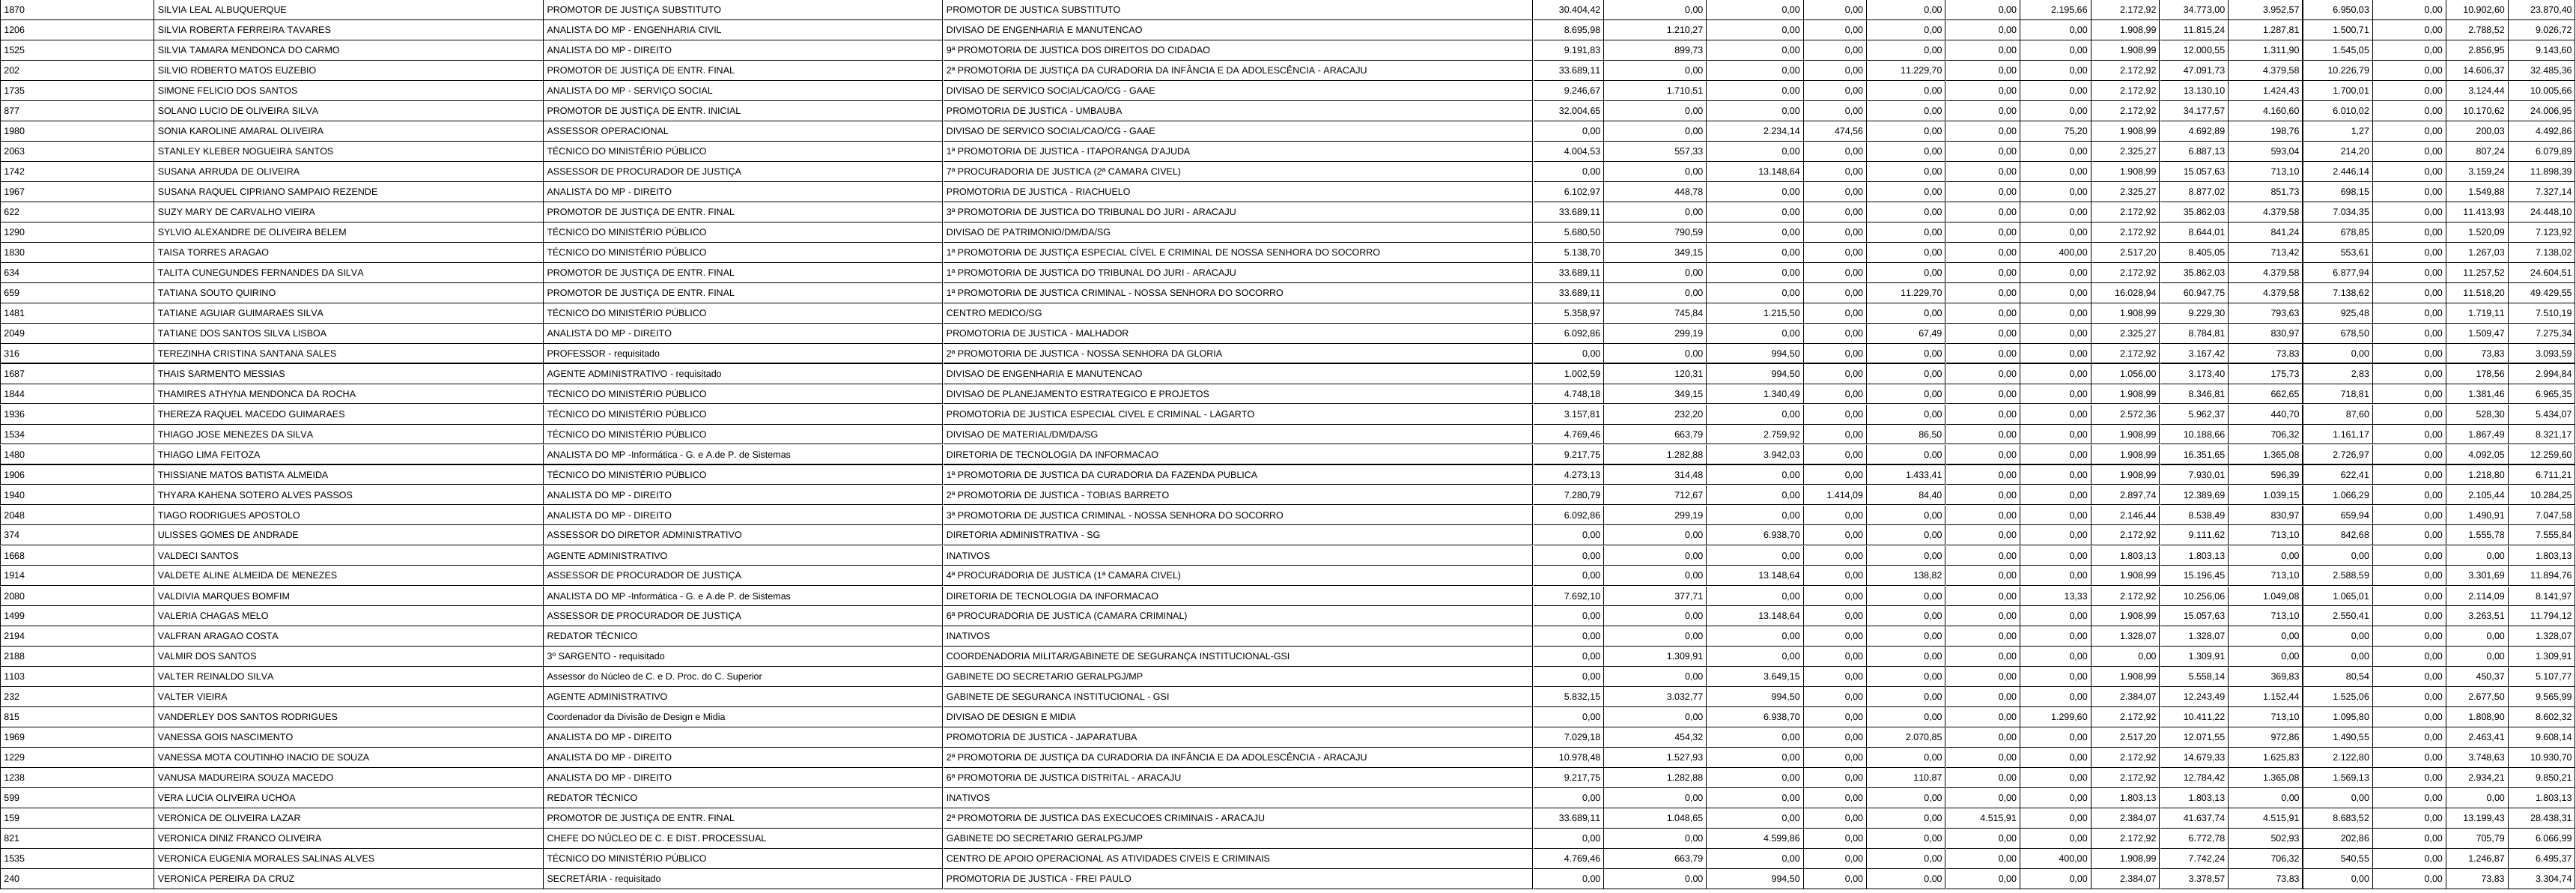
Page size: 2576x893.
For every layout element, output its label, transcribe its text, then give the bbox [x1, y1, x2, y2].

table_cell 3ª PROMOTORIA DE JUSTICA DO TRIBUNAL DO JURI - ARACAJU [944, 202, 1532, 222]
table_cell 2.325,27 [2092, 142, 2159, 161]
table_cell 10.978,48 [1534, 748, 1603, 767]
table_cell 0,00 [1804, 808, 1866, 828]
table_cell 0,00 [1946, 425, 2020, 444]
table_cell 1.365,08 [2229, 768, 2302, 787]
table_cell 1.908,99 [2092, 445, 2159, 464]
table_cell DIVISAO DE SERVICO SOCIAL/CAO/CG - GAAE [944, 81, 1532, 100]
table_cell 11.413,93 [2446, 202, 2508, 222]
table_cell 11.229,70 [1867, 283, 1945, 303]
table_cell 8.405,05 [2160, 243, 2228, 262]
table_cell 1229 [1, 748, 154, 767]
table_cell 0,00 [1804, 101, 1866, 121]
table_cell 0,00 [1534, 344, 1603, 363]
table_cell 0,00 [1534, 707, 1603, 727]
table_cell 0,00 [1867, 626, 1945, 646]
table_cell 622 [1, 202, 154, 222]
table_cell 49.429,55 [2509, 283, 2575, 303]
table_cell 1.525,06 [2303, 687, 2372, 706]
table_cell VERA LUCIA OLIVEIRA UCHOA [154, 788, 543, 808]
table_cell 0,00 [2373, 566, 2446, 585]
table_cell 0,00 [1707, 587, 1803, 605]
table_cell 0,00 [1867, 707, 1945, 727]
table_cell 0,00 [1604, 263, 1706, 282]
table_cell 1668 [1, 546, 154, 565]
table_header PROMOTOR DE JUSTICA SUBSTITUTO [944, 0, 1532, 19]
table_cell 0,00 [2020, 364, 2091, 384]
table_cell 2.384,07 [2092, 687, 2159, 706]
table_cell 12.259,60 [2509, 445, 2575, 464]
table_cell 713,10 [2229, 606, 2302, 626]
table_cell 0,00 [1707, 647, 1803, 666]
table_cell GABINETE DE SEGURANCA INSTITUCIONAL - GSI [944, 687, 1532, 706]
table_cell 0,00 [1804, 40, 1866, 60]
table_cell 4.515,91 [1946, 808, 2020, 828]
table_cell 0,00 [2373, 727, 2446, 747]
table_cell 0,00 [1707, 182, 1803, 202]
table_cell 6.887,13 [2160, 142, 2228, 161]
table_cell 0,00 [1604, 829, 1706, 848]
table_cell 7.123,92 [2509, 223, 2575, 242]
table_cell 0,00 [1804, 162, 1866, 181]
table_cell 0,00 [2303, 626, 2372, 646]
table_cell 0,00 [2020, 101, 2091, 121]
table_header PROMOTOR DE JUSTIÇA SUBSTITUTO [544, 0, 942, 19]
table_cell ANALISTA DO MP -Informática - G. e A.de P. de Sistemas [544, 587, 942, 605]
table_cell 1206 [1, 20, 154, 40]
table_cell 877 [1, 101, 154, 121]
table_cell 47.091,73 [2160, 61, 2228, 80]
table_cell 0,00 [1867, 101, 1945, 121]
table_cell 1238 [1, 768, 154, 787]
table_cell 925,48 [2303, 303, 2372, 323]
table_cell 9ª PROMOTORIA DE JUSTICA DOS DIREITOS DO CIDADAO [944, 40, 1532, 60]
table_cell 15.196,45 [2160, 566, 2228, 585]
table_cell 815 [1, 707, 154, 727]
table_cell 0,00 [2373, 465, 2446, 484]
table_cell 12.071,55 [2160, 727, 2228, 747]
table_cell 3ª PROMOTORIA DE JUSTICA CRIMINAL - NOSSA SENHORA DO SOCORRO [944, 506, 1532, 524]
table_cell 0,00 [1707, 748, 1803, 767]
table_cell 0,00 [1604, 546, 1706, 565]
table_cell SUZY MARY DE CARVALHO VIEIRA [154, 202, 543, 222]
table_cell 12.389,69 [2160, 485, 2228, 504]
table_cell 9.111,62 [2160, 525, 2228, 545]
table_cell 12.784,42 [2160, 768, 2228, 787]
table_cell 6.495,37 [2509, 849, 2575, 868]
table_cell 0,00 [1867, 20, 1945, 40]
table_cell 0,00 [2446, 647, 2508, 666]
table_cell 120,31 [1604, 364, 1706, 384]
table_cell 2188 [1, 647, 154, 666]
table_cell TÉCNICO DO MINISTÉRIO PÚBLICO [544, 465, 942, 484]
table_cell TÉCNICO DO MINISTÉRIO PÚBLICO [544, 243, 942, 262]
table_cell 1534 [1, 425, 154, 444]
table_cell 2063 [1, 142, 154, 161]
table_cell 9.143,60 [2509, 40, 2575, 60]
table_cell VERONICA PEREIRA DA CRUZ [154, 869, 543, 889]
table_cell 0,00 [1604, 606, 1706, 626]
table_cell 0,00 [2020, 829, 2091, 848]
table_header 0,00 [1946, 0, 2020, 19]
table_cell 0,00 [1804, 465, 1866, 484]
table_cell 34.177,57 [2160, 101, 2228, 121]
table_cell 1.039,15 [2229, 485, 2302, 504]
table_cell 994,50 [1707, 364, 1803, 384]
table_cell 440,70 [2229, 405, 2302, 424]
table_cell 1.299,60 [2020, 707, 2091, 727]
table_cell 0,00 [1804, 202, 1866, 222]
table_cell 0,00 [2373, 324, 2446, 343]
table_cell TÉCNICO DO MINISTÉRIO PÚBLICO [544, 405, 942, 424]
table_cell 175,73 [2229, 364, 2302, 384]
table_cell 1.803,13 [2160, 546, 2228, 565]
table_cell 3.942,03 [1707, 445, 1803, 464]
table_cell 1.048,65 [1604, 808, 1706, 828]
table_cell 0,00 [1804, 587, 1866, 605]
table_cell 16.028,94 [2092, 283, 2159, 303]
table_cell 2.517,20 [2092, 727, 2159, 747]
table_cell 1.246,87 [2446, 849, 2508, 868]
table_cell 0,00 [2373, 748, 2446, 767]
table_cell 2.172,92 [2092, 223, 2159, 242]
table_cell 0,00 [1804, 788, 1866, 808]
table_cell TÉCNICO DO MINISTÉRIO PÚBLICO [544, 303, 942, 323]
table_cell 3.159,24 [2446, 162, 2508, 181]
table_cell 33.689,11 [1534, 808, 1603, 828]
table_cell 1940 [1, 485, 154, 504]
table_cell 0,00 [2303, 647, 2372, 666]
table_cell 299,19 [1604, 506, 1706, 524]
table_cell 2ª PROMOTORIA DE JUSTIÇA DA CURADORIA DA INFÂNCIA E DA ADOLESCÊNCIA - ARACAJU [944, 61, 1532, 80]
table_cell 528,30 [2446, 405, 2508, 424]
table_cell 7.692,10 [1534, 587, 1603, 605]
table_cell 2080 [1, 587, 154, 605]
table_cell 842,68 [2303, 525, 2372, 545]
table_cell 1.311,90 [2229, 40, 2302, 60]
table_cell 0,00 [2020, 506, 2091, 524]
table_cell 10.226,79 [2303, 61, 2372, 80]
table_cell 1.710,51 [1604, 81, 1706, 100]
table_header 0,00 [1867, 0, 1945, 19]
table_cell 7.029,18 [1534, 727, 1603, 747]
table_cell 0,00 [2020, 525, 2091, 545]
table_cell 0,00 [2373, 647, 2446, 666]
table_cell VERONICA DINIZ FRANCO OLIVEIRA [154, 829, 543, 848]
table_cell 0,00 [1946, 707, 2020, 727]
table_cell 214,20 [2303, 142, 2372, 161]
table_cell 0,00 [1804, 626, 1866, 646]
table_cell 8.538,49 [2160, 506, 2228, 524]
table_cell 2.114,09 [2446, 587, 2508, 605]
table_cell 0,00 [1946, 485, 2020, 504]
table_cell 4.379,58 [2229, 283, 2302, 303]
table_cell 0,00 [2229, 647, 2302, 666]
table_cell THIAGO JOSE MENEZES DA SILVA [154, 425, 543, 444]
table_cell 718,81 [2303, 384, 2372, 403]
table_cell 0,00 [1946, 121, 2020, 141]
table_cell 3.649,15 [1707, 667, 1803, 686]
table_cell VANUSA MADUREIRA SOUZA MACEDO [154, 768, 543, 787]
table_cell 0,00 [2373, 687, 2446, 706]
table_cell 9.191,83 [1534, 40, 1603, 60]
table_cell 0,00 [1804, 223, 1866, 242]
table_cell 200,03 [2446, 121, 2508, 141]
table_cell TÉCNICO DO MINISTÉRIO PÚBLICO [544, 142, 942, 161]
table_cell 9.229,30 [2160, 303, 2228, 323]
table_cell 3º SARGENTO - requisitado [544, 647, 942, 666]
table_cell 2.384,07 [2092, 869, 2159, 889]
table_cell 2.726,97 [2303, 445, 2372, 464]
table_cell 374 [1, 525, 154, 545]
table_cell 0,00 [1946, 162, 2020, 181]
table_cell 2.234,14 [1707, 121, 1803, 141]
table_cell 1103 [1, 667, 154, 686]
table_cell 5.680,50 [1534, 223, 1603, 242]
table_cell 2ª PROMOTORIA DE JUSTICA - TOBIAS BARRETO [944, 485, 1532, 504]
table_cell 4.692,89 [2160, 121, 2228, 141]
table_cell TÉCNICO DO MINISTÉRIO PÚBLICO [544, 425, 942, 444]
table_cell DIVISAO DE SERVICO SOCIAL/CAO/CG - GAAE [944, 121, 1532, 141]
table_cell 1.908,99 [2092, 20, 2159, 40]
table_cell SUSANA RAQUEL CIPRIANO SAMPAIO REZENDE [154, 182, 543, 202]
table_header 2.172,92 [2092, 0, 2159, 19]
table_cell 0,00 [1707, 465, 1803, 484]
table_cell 0,00 [2020, 20, 2091, 40]
table_cell 0,00 [1707, 20, 1803, 40]
table_header 3.952,57 [2229, 0, 2302, 19]
table_cell 1.309,91 [2509, 647, 2575, 666]
table_cell 3.304,74 [2509, 869, 2575, 889]
table_cell PROMOTORIA DE JUSTICA - JAPARATUBA [944, 727, 1532, 747]
table_cell CENTRO MEDICO/SG [944, 303, 1532, 323]
table_cell COORDENADORIA MILITAR/GABINETE DE SEGURANÇA INSTITUCIONAL-GSI [944, 647, 1532, 666]
table_cell 0,00 [1604, 667, 1706, 686]
table_cell 1.700,01 [2303, 81, 2372, 100]
table_cell 0,00 [1534, 667, 1603, 686]
table_cell 0,00 [1946, 667, 2020, 686]
table_cell PROMOTORIA DE JUSTICA - FREI PAULO [944, 869, 1532, 889]
table_cell 0,00 [1946, 20, 2020, 40]
table_cell 1.808,90 [2446, 707, 2508, 727]
table_header 30.404,42 [1534, 0, 1603, 19]
table_cell 2.934,21 [2446, 768, 2508, 787]
table_cell 2ª PROMOTORIA DE JUSTICA - NOSSA SENHORA DA GLORIA [944, 344, 1532, 363]
table_cell 6.010,02 [2303, 101, 2372, 121]
table_cell 0,00 [2020, 647, 2091, 666]
table_cell 0,00 [1867, 647, 1945, 666]
table_cell 73,83 [2446, 869, 2508, 889]
table_cell 0,00 [1534, 546, 1603, 565]
table_cell 0,00 [1867, 364, 1945, 384]
table_cell DIVISAO DE ENGENHARIA E MANUTENCAO [944, 20, 1532, 40]
table_cell 1.908,99 [2092, 465, 2159, 484]
table_cell 377,71 [1604, 587, 1706, 605]
table_cell 659 [1, 283, 154, 303]
table_cell 1.433,41 [1867, 465, 1945, 484]
table_cell 14.679,33 [2160, 748, 2228, 767]
table_cell AGENTE ADMINISTRATIVO [544, 687, 942, 706]
table_cell 0,00 [2373, 849, 2446, 868]
table_cell 0,00 [1604, 121, 1706, 141]
table_cell THAMIRES ATHYNA MENDONCA DA ROCHA [154, 384, 543, 403]
table_cell 1.365,08 [2229, 445, 2302, 464]
table_cell 1.908,99 [2092, 384, 2159, 403]
table_cell 1.152,44 [2229, 687, 2302, 706]
table_cell 24.448,10 [2509, 202, 2575, 222]
table_cell 87,60 [2303, 405, 2372, 424]
table_cell 0,00 [2020, 324, 2091, 343]
table_cell 0,00 [1946, 445, 2020, 464]
table_cell TAISA TORRES ARAGAO [154, 243, 543, 262]
table_cell 7.742,24 [2160, 849, 2228, 868]
table_cell 0,00 [1534, 647, 1603, 666]
table_cell 2.105,44 [2446, 485, 2508, 504]
table_cell 4.599,86 [1707, 829, 1803, 848]
table_cell 0,00 [1867, 303, 1945, 323]
table_cell 314,48 [1604, 465, 1706, 484]
table_cell 0,00 [1867, 808, 1945, 828]
table_cell 0,00 [1534, 566, 1603, 585]
table_cell 8.141,97 [2509, 587, 2575, 605]
table_cell ANALISTA DO MP - DIREITO [544, 324, 942, 343]
table_cell 232,20 [1604, 405, 1706, 424]
table_cell 7.047,58 [2509, 506, 2575, 524]
table_cell 1.719,11 [2446, 303, 2508, 323]
table_cell 3.093,59 [2509, 344, 2575, 363]
table_cell 1.549,88 [2446, 182, 2508, 202]
table_cell 2.856,95 [2446, 40, 2508, 60]
table_cell 1914 [1, 566, 154, 585]
table_cell 1.309,91 [1604, 647, 1706, 666]
table_cell 0,00 [2020, 303, 2091, 323]
table_cell 2.172,92 [2092, 525, 2159, 545]
table_cell PROMOTOR DE JUSTIÇA DE ENTR. FINAL [544, 61, 942, 80]
table_cell 2ª PROMOTORIA DE JUSTIÇA DA CURADORIA DA INFÂNCIA E DA ADOLESCÊNCIA - ARACAJU [944, 748, 1532, 767]
table_cell 7.275,34 [2509, 324, 2575, 343]
table_cell ANALISTA DO MP - DIREITO [544, 727, 942, 747]
table_cell 0,00 [2373, 182, 2446, 202]
table_cell 1.490,55 [2303, 727, 2372, 747]
table_cell 13.148,64 [1707, 162, 1803, 181]
table_cell 6ª PROMOTORIA DE JUSTICA DISTRITAL - ARACAJU [944, 768, 1532, 787]
table_cell 7.034,35 [2303, 202, 2372, 222]
table_cell 5.558,14 [2160, 667, 2228, 686]
table_cell VERONICA DE OLIVEIRA LAZAR [154, 808, 543, 828]
table_cell 0,00 [1604, 101, 1706, 121]
table_cell 0,00 [2020, 445, 2091, 464]
table_cell ANALISTA DO MP - ENGENHARIA CIVIL [544, 20, 942, 40]
table_cell 1ª PROMOTORIA DE JUSTICA CRIMINAL - NOSSA SENHORA DO SOCORRO [944, 283, 1532, 303]
table_cell 13.130,10 [2160, 81, 2228, 100]
table_header 0,00 [1604, 0, 1706, 19]
table_cell 1830 [1, 243, 154, 262]
table_cell 0,00 [1867, 687, 1945, 706]
table_cell 0,00 [1867, 223, 1945, 242]
table_cell 0,00 [1804, 263, 1866, 282]
table_cell 1535 [1, 849, 154, 868]
table_cell 0,00 [2373, 768, 2446, 787]
table_cell 899,73 [1604, 40, 1706, 60]
table_cell 663,79 [1604, 425, 1706, 444]
table_cell 1.309,91 [2160, 647, 2228, 666]
table_cell 9.850,21 [2509, 768, 2575, 787]
table_cell 0,00 [2446, 788, 2508, 808]
table_cell 2.572,36 [2092, 405, 2159, 424]
table_cell 807,24 [2446, 142, 2508, 161]
table_cell 0,00 [1946, 263, 2020, 282]
table_cell 6.965,35 [2509, 384, 2575, 403]
table_cell 35.862,03 [2160, 263, 2228, 282]
table_cell 12.243,49 [2160, 687, 2228, 706]
table_cell 593,04 [2229, 142, 2302, 161]
table_cell 0,00 [1804, 869, 1866, 889]
table_cell 178,56 [2446, 364, 2508, 384]
table_cell 5.962,37 [2160, 405, 2228, 424]
table_cell 3.124,44 [2446, 81, 2508, 100]
table_cell 110,87 [1867, 768, 1945, 787]
table_cell 73,83 [2229, 869, 2302, 889]
table_cell VALDIVIA MARQUES BOMFIM [154, 587, 543, 605]
table_cell 7.555,84 [2509, 525, 2575, 545]
table_cell 0,00 [1534, 525, 1603, 545]
table_cell TIAGO RODRIGUES APOSTOLO [154, 506, 543, 524]
table_cell CENTRO DE APOIO OPERACIONAL AS ATIVIDADES CIVEIS E CRIMINAIS [944, 849, 1532, 868]
table_cell 0,00 [1804, 303, 1866, 323]
table_cell 0,00 [1867, 849, 1945, 868]
table_cell 0,00 [1804, 142, 1866, 161]
table_cell 622,41 [2303, 465, 2372, 484]
table_cell ANALISTA DO MP - SERVIÇO SOCIAL [544, 81, 942, 100]
table_cell 1.867,49 [2446, 425, 2508, 444]
table_cell TATIANE DOS SANTOS SILVA LISBOA [154, 324, 543, 343]
table_cell ASSESSOR OPERACIONAL [544, 121, 942, 141]
table_cell ASSESSOR DE PROCURADOR DE JUSTIÇA [544, 606, 942, 626]
table_cell SONIA KAROLINE AMARAL OLIVEIRA [154, 121, 543, 141]
table_cell 6.938,70 [1707, 707, 1803, 727]
table_cell 0,00 [1534, 829, 1603, 848]
table_cell 0,00 [1804, 384, 1866, 403]
table_cell 474,56 [1804, 121, 1866, 141]
table_cell 0,00 [1867, 546, 1945, 565]
table_cell 2.677,50 [2446, 687, 2508, 706]
table_cell 0,00 [1604, 162, 1706, 181]
table_cell 972,86 [2229, 727, 2302, 747]
table_cell 0,00 [2373, 869, 2446, 889]
table_cell GABINETE DO SECRETARIO GERALPGJ/MP [944, 667, 1532, 686]
table_cell 662,65 [2229, 384, 2302, 403]
table_cell 7.138,02 [2509, 243, 2575, 262]
table_cell ANALISTA DO MP - DIREITO [544, 748, 942, 767]
table_cell 0,00 [1804, 364, 1866, 384]
table_cell 0,00 [2092, 647, 2159, 666]
table_header 10.902,60 [2446, 0, 2508, 19]
table_cell 0,00 [2020, 869, 2091, 889]
table_cell 4.004,53 [1534, 142, 1603, 161]
table_cell 0,00 [2020, 465, 2091, 484]
table_cell THIAGO LIMA FEITOZA [154, 445, 543, 464]
table_cell 0,00 [2020, 283, 2091, 303]
table_cell 1.267,03 [2446, 243, 2508, 262]
table_cell 1.056,00 [2092, 364, 2159, 384]
table_cell 0,00 [1534, 121, 1603, 141]
table_cell 0,00 [1946, 849, 2020, 868]
table_cell 2.463,41 [2446, 727, 2508, 747]
table_cell 0,00 [1604, 566, 1706, 585]
table_cell 0,00 [2373, 263, 2446, 282]
table_cell THYARA KAHENA SOTERO ALVES PASSOS [154, 485, 543, 504]
table_cell 0,00 [1804, 61, 1866, 80]
table_cell 10.256,06 [2160, 587, 2228, 605]
table_cell 6.092,86 [1534, 506, 1603, 524]
table_cell 0,00 [1946, 40, 2020, 60]
table_cell 1936 [1, 405, 154, 424]
table_cell 1.569,13 [2303, 768, 2372, 787]
table_cell 2.446,14 [2303, 162, 2372, 181]
table_cell 698,15 [2303, 182, 2372, 202]
table_cell 0,00 [2373, 485, 2446, 504]
table_cell 0,00 [2303, 344, 2372, 363]
table_cell 713,10 [2229, 525, 2302, 545]
table_cell 75,20 [2020, 121, 2091, 141]
table_cell 0,00 [2446, 626, 2508, 646]
table_cell 0,00 [1867, 506, 1945, 524]
table_cell 0,00 [2373, 525, 2446, 545]
table_cell 0,00 [1707, 81, 1803, 100]
table_cell 138,82 [1867, 566, 1945, 585]
table_cell SECRETÁRIA - requisitado [544, 869, 942, 889]
table_cell 1.066,29 [2303, 485, 2372, 504]
table_cell 0,00 [1867, 405, 1945, 424]
table_header 6.950,03 [2303, 0, 2372, 19]
table_cell INATIVOS [944, 788, 1532, 808]
table_cell TÉCNICO DO MINISTÉRIO PÚBLICO [544, 849, 942, 868]
table_cell 663,79 [1604, 849, 1706, 868]
table_cell 2.070,85 [1867, 727, 1945, 747]
table_cell 0,00 [1946, 283, 2020, 303]
table_cell 198,76 [2229, 121, 2302, 141]
table_header 0,00 [1804, 0, 1866, 19]
table_cell ANALISTA DO MP - DIREITO [544, 485, 942, 504]
table_cell 24.604,51 [2509, 263, 2575, 282]
table_cell 4.769,46 [1534, 849, 1603, 868]
table_cell 0,00 [2373, 606, 2446, 626]
table_cell 6.079,89 [2509, 142, 2575, 161]
table_cell 0,00 [1707, 485, 1803, 504]
table_cell 7.327,14 [2509, 182, 2575, 202]
table_cell 0,00 [1867, 606, 1945, 626]
table_cell 1.908,99 [2092, 849, 2159, 868]
table_cell 0,00 [1946, 748, 2020, 767]
table_cell 0,00 [1707, 324, 1803, 343]
table_cell 4.379,58 [2229, 61, 2302, 80]
table_cell PROFESSOR - requisitado [544, 344, 942, 363]
table_cell 1.545,05 [2303, 40, 2372, 60]
table_cell 10.930,70 [2509, 748, 2575, 767]
table_cell 4.379,58 [2229, 202, 2302, 222]
table_cell 1.424,43 [2229, 81, 2302, 100]
table_cell 9.246,67 [1534, 81, 1603, 100]
table_cell 0,00 [1867, 384, 1945, 403]
table_cell 2ª PROMOTORIA DE JUSTICA DAS EXECUCOES CRIMINAIS - ARACAJU [944, 808, 1532, 828]
table_cell 2.172,92 [2092, 748, 2159, 767]
table_cell 7ª PROCURADORIA DE JUSTICA (2ª CAMARA CIVEL) [944, 162, 1532, 181]
table_cell 0,00 [1707, 283, 1803, 303]
table_cell 35.862,03 [2160, 202, 2228, 222]
table_cell 1.049,08 [2229, 587, 2302, 605]
table_cell 712,67 [1604, 485, 1706, 504]
table_cell 0,00 [2020, 727, 2091, 747]
table_cell PROMOTOR DE JUSTIÇA DE ENTR. FINAL [544, 202, 942, 222]
table_cell 0,00 [2229, 546, 2302, 565]
table_cell 0,00 [1946, 687, 2020, 706]
table_cell CHEFE DO NÚCLEO DE C. E DIST. PROCESSUAL [544, 829, 942, 848]
table_cell 0,00 [2373, 808, 2446, 828]
table_cell 1.282,88 [1604, 768, 1706, 787]
table_cell PROMOTORIA DE JUSTICA - UMBAUBA [944, 101, 1532, 121]
table_cell VALDECI SANTOS [154, 546, 543, 565]
table_cell VANESSA GOIS NASCIMENTO [154, 727, 543, 747]
table_cell 0,00 [1804, 506, 1866, 524]
table_cell 1.509,47 [2446, 324, 2508, 343]
table_cell 1.282,88 [1604, 445, 1706, 464]
table_cell 0,00 [1804, 283, 1866, 303]
table_cell 1481 [1, 303, 154, 323]
table_cell 0,00 [2020, 808, 2091, 828]
table_cell 3.263,51 [2446, 606, 2508, 626]
table_cell 0,00 [2020, 485, 2091, 504]
table_cell 0,00 [1534, 626, 1603, 646]
table_cell VALMIR DOS SANTOS [154, 647, 543, 666]
table_cell TATIANE AGUIAR GUIMARAES SILVA [154, 303, 543, 323]
table_cell 0,00 [1707, 243, 1803, 262]
table_cell 11.898,39 [2509, 162, 2575, 181]
table_cell 0,00 [2020, 162, 2091, 181]
table_cell 1.210,27 [1604, 20, 1706, 40]
table_cell 10.170,62 [2446, 101, 2508, 121]
table_cell 713,10 [2229, 566, 2302, 585]
table_cell 0,00 [1946, 364, 2020, 384]
table_cell 1.908,99 [2092, 667, 2159, 686]
table_cell 2.172,92 [2092, 707, 2159, 727]
table_cell 0,00 [1604, 344, 1706, 363]
table_cell 0,00 [1707, 808, 1803, 828]
table_cell 33.689,11 [1534, 202, 1603, 222]
table_cell 0,00 [1604, 61, 1706, 80]
table_cell 1.803,13 [2092, 788, 2159, 808]
table_cell 0,00 [1707, 727, 1803, 747]
table_cell VANDERLEY DOS SANTOS RODRIGUES [154, 707, 543, 727]
table_cell 4.748,18 [1534, 384, 1603, 403]
table_cell 1.908,99 [2092, 121, 2159, 141]
table_cell VERONICA EUGENIA MORALES SALINAS ALVES [154, 849, 543, 868]
table_cell 3.301,69 [2446, 566, 2508, 585]
table_cell 0,00 [1707, 263, 1803, 282]
table_cell 28.438,31 [2509, 808, 2575, 828]
table_cell 678,85 [2303, 223, 2372, 242]
table_cell 0,00 [2020, 606, 2091, 626]
table_cell 3.167,42 [2160, 344, 2228, 363]
table_cell 1.490,91 [2446, 506, 2508, 524]
table_cell 0,00 [1867, 829, 1945, 848]
table_cell 0,00 [2373, 223, 2446, 242]
table_cell 0,00 [1604, 626, 1706, 646]
table_cell 2.788,52 [2446, 20, 2508, 40]
table_cell 454,32 [1604, 727, 1706, 747]
table_cell 4.160,60 [2229, 101, 2302, 121]
table_cell 5.138,70 [1534, 243, 1603, 262]
table_cell 0,00 [1946, 303, 2020, 323]
table_cell 4.492,86 [2509, 121, 2575, 141]
table_cell 0,00 [2373, 405, 2446, 424]
table_cell 1687 [1, 364, 154, 384]
table_cell 0,00 [2020, 61, 2091, 80]
table_cell 830,97 [2229, 506, 2302, 524]
table_cell 8.683,52 [2303, 808, 2372, 828]
table_cell 8.695,98 [1534, 20, 1603, 40]
table_cell 0,00 [2373, 101, 2446, 121]
table_cell 0,00 [1946, 525, 2020, 545]
table_cell 2.325,27 [2092, 182, 2159, 202]
table_cell 0,00 [2373, 445, 2446, 464]
table_cell 0,00 [2373, 142, 2446, 161]
table_cell 557,33 [1604, 142, 1706, 161]
table_cell 0,00 [1946, 587, 2020, 605]
table_cell 299,19 [1604, 324, 1706, 343]
table_cell 32.004,65 [1534, 101, 1603, 121]
table_cell 0,00 [1604, 788, 1706, 808]
table_cell 7.930,01 [2160, 465, 2228, 484]
table_cell 0,00 [1946, 101, 2020, 121]
table_cell 0,00 [2020, 626, 2091, 646]
table_cell 6.877,94 [2303, 263, 2372, 282]
table_cell 0,00 [1946, 727, 2020, 747]
table_cell 0,00 [2373, 384, 2446, 403]
table_cell SYLVIO ALEXANDRE DE OLIVEIRA BELEM [154, 223, 543, 242]
table_cell SILVIA ROBERTA FERREIRA TAVARES [154, 20, 543, 40]
table_cell 1ª PROMOTORIA DE JUSTICA DO TRIBUNAL DO JURI - ARACAJU [944, 263, 1532, 282]
table_cell 2.172,92 [2092, 202, 2159, 222]
table_cell 0,00 [1707, 546, 1803, 565]
table_cell 0,00 [1604, 283, 1706, 303]
table_cell 0,00 [2020, 788, 2091, 808]
table_cell 841,24 [2229, 223, 2302, 242]
table_cell 994,50 [1707, 344, 1803, 363]
table_cell 448,78 [1604, 182, 1706, 202]
table_cell 0,00 [2020, 748, 2091, 767]
table_cell SILVIA TAMARA MENDONCA DO CARMO [154, 40, 543, 60]
table_cell 0,00 [2373, 162, 2446, 181]
table_cell 0,00 [1867, 182, 1945, 202]
table_cell 0,00 [1946, 384, 2020, 403]
table_cell 0,00 [1946, 869, 2020, 889]
table_cell 2.897,74 [2092, 485, 2159, 504]
table_cell 2.172,92 [2092, 263, 2159, 282]
table_cell 400,00 [2020, 849, 2091, 868]
table_cell ANALISTA DO MP - DIREITO [544, 40, 942, 60]
table_cell VALFRAN ARAGAO COSTA [154, 626, 543, 646]
table_cell 706,32 [2229, 425, 2302, 444]
table_cell 1.803,13 [2509, 788, 2575, 808]
table_cell ANALISTA DO MP - DIREITO [544, 182, 942, 202]
table_cell DIRETORIA ADMINISTRATIVA - SG [944, 525, 1532, 545]
table_cell 0,00 [1946, 465, 2020, 484]
table_cell 0,00 [2373, 303, 2446, 323]
table_cell 0,00 [1707, 506, 1803, 524]
table_cell 67,49 [1867, 324, 1945, 343]
table_cell 2.384,07 [2092, 808, 2159, 828]
table_cell 0,00 [1946, 768, 2020, 787]
table_cell 0,00 [1804, 182, 1866, 202]
table_cell PROMOTORIA DE JUSTICA - MALHADOR [944, 324, 1532, 343]
table_header 1870 [1, 0, 154, 19]
table_cell 1.414,09 [1804, 485, 1866, 504]
table_cell 0,00 [2373, 20, 2446, 40]
table_cell 24.006,95 [2509, 101, 2575, 121]
table_cell 7.510,19 [2509, 303, 2575, 323]
table_cell 13.199,43 [2446, 808, 2508, 828]
table_cell 2.172,92 [2092, 829, 2159, 848]
table_cell 790,59 [1604, 223, 1706, 242]
table_cell VALERIA CHAGAS MELO [154, 606, 543, 626]
table_cell 1844 [1, 384, 154, 403]
table_header 2.195,66 [2020, 0, 2091, 19]
table_cell 0,00 [1707, 768, 1803, 787]
table_cell 6.938,70 [1707, 525, 1803, 545]
table_cell 0,00 [1946, 202, 2020, 222]
table_cell 33.689,11 [1534, 283, 1603, 303]
table_cell 2.172,92 [2092, 101, 2159, 121]
table_cell TATIANA SOUTO QUIRINO [154, 283, 543, 303]
table_cell 0,00 [1804, 606, 1866, 626]
table_cell 0,00 [1804, 727, 1866, 747]
table_cell 6.092,86 [1534, 324, 1603, 343]
table_cell 0,00 [1867, 525, 1945, 545]
table_cell 0,00 [2020, 384, 2091, 403]
table_cell 0,00 [1804, 647, 1866, 666]
table_cell 830,97 [2229, 324, 2302, 343]
table_cell 0,00 [2373, 788, 2446, 808]
table_cell 713,42 [2229, 243, 2302, 262]
table_cell SUSANA ARRUDA DE OLIVEIRA [154, 162, 543, 181]
table_cell 450,37 [2446, 667, 2508, 686]
table_header 0,00 [2373, 0, 2446, 19]
table_cell 2.994,84 [2509, 364, 2575, 384]
table_cell 0,00 [1804, 566, 1866, 585]
table_cell 8.877,02 [2160, 182, 2228, 202]
table_cell 9.608,14 [2509, 727, 2575, 747]
table_cell 0,00 [1707, 849, 1803, 868]
table_cell 1.908,99 [2092, 566, 2159, 585]
table_cell 0,00 [2020, 405, 2091, 424]
table_cell 0,00 [1804, 81, 1866, 100]
table_cell 3.032,77 [1604, 687, 1706, 706]
table_cell 1.908,99 [2092, 40, 2159, 60]
table_cell 1.328,07 [2509, 626, 2575, 646]
table_cell PROMOTOR DE JUSTIÇA DE ENTR. FINAL [544, 263, 942, 282]
table_cell 2.172,92 [2092, 344, 2159, 363]
table_cell 0,00 [1804, 768, 1866, 787]
table_cell 1.908,99 [2092, 606, 2159, 626]
table_cell 0,00 [1946, 546, 2020, 565]
table_cell DIVISAO DE PATRIMONIO/DM/DA/SG [944, 223, 1532, 242]
table_cell 0,00 [1604, 202, 1706, 222]
table_cell 1ª PROMOTORIA DE JUSTICA DA CURADORIA DA FAZENDA PUBLICA [944, 465, 1532, 484]
table_cell 0,00 [2373, 81, 2446, 100]
table_cell 0,00 [1804, 687, 1866, 706]
table_cell 0,00 [2020, 687, 2091, 706]
table_cell SILVIO ROBERTO MATOS EUZEBIO [154, 61, 543, 80]
table_cell AGENTE ADMINISTRATIVO [544, 546, 942, 565]
table_cell 349,15 [1604, 243, 1706, 262]
table_cell PROMOTORIA DE JUSTICA - RIACHUELO [944, 182, 1532, 202]
table_cell 5.107,77 [2509, 667, 2575, 686]
table_cell 2.588,59 [2303, 566, 2372, 585]
table_cell 0,00 [1804, 849, 1866, 868]
table_cell DIVISAO DE DESIGN E MIDIA [944, 707, 1532, 727]
table_cell 0,00 [1707, 223, 1803, 242]
table_cell 1525 [1, 40, 154, 60]
table_cell 3.173,40 [2160, 364, 2228, 384]
table_cell 706,32 [2229, 849, 2302, 868]
table_cell 1980 [1, 121, 154, 141]
table_cell ULISSES GOMES DE ANDRADE [154, 525, 543, 545]
table_cell 0,00 [1534, 162, 1603, 181]
table_cell 0,00 [1867, 788, 1945, 808]
table_cell Assessor do Núcleo de C. e D. Proc. do C. Superior [544, 667, 942, 686]
table_cell 1.908,99 [2092, 303, 2159, 323]
table_cell 11.257,52 [2446, 263, 2508, 282]
table_cell SIMONE FELICIO DOS SANTOS [154, 81, 543, 100]
table_cell 1.065,01 [2303, 587, 2372, 605]
table_header 34.773,00 [2160, 0, 2228, 19]
table_cell 851,73 [2229, 182, 2302, 202]
table_cell 0,00 [1867, 445, 1945, 464]
table_cell 1.803,13 [2160, 788, 2228, 808]
table_cell 0,00 [2020, 81, 2091, 100]
table_cell 0,00 [1946, 606, 2020, 626]
table_cell TALITA CUNEGUNDES FERNANDES DA SILVA [154, 263, 543, 282]
table_cell 1.803,13 [2092, 546, 2159, 565]
table_cell 0,00 [1867, 263, 1945, 282]
table_cell 745,84 [1604, 303, 1706, 323]
table_cell 1967 [1, 182, 154, 202]
table_cell 0,00 [1804, 405, 1866, 424]
table_cell DIRETORIA DE TECNOLOGIA DA INFORMACAO [944, 587, 1532, 605]
table_cell 0,00 [1534, 788, 1603, 808]
table_cell 1.328,07 [2160, 626, 2228, 646]
table_cell 159 [1, 808, 154, 828]
table_cell 6ª PROCURADORIA DE JUSTICA (CAMARA CRIMINAL) [944, 606, 1532, 626]
table_cell 502,93 [2229, 829, 2302, 848]
table_cell 6.711,21 [2509, 465, 2575, 484]
table_cell 73,83 [2229, 344, 2302, 363]
table_cell 0,00 [2020, 768, 2091, 787]
table_cell 0,00 [2020, 263, 2091, 282]
table_cell 0,00 [1946, 829, 2020, 848]
table_cell 4.769,46 [1534, 425, 1603, 444]
table_cell 0,00 [2373, 506, 2446, 524]
table_cell 2194 [1, 626, 154, 646]
table_cell 793,63 [2229, 303, 2302, 323]
table_cell DIRETORIA DE TECNOLOGIA DA INFORMACAO [944, 445, 1532, 464]
table_cell 0,00 [1707, 40, 1803, 60]
table_cell 0,00 [1867, 243, 1945, 262]
table_cell 0,00 [1804, 445, 1866, 464]
table_cell 0,00 [2373, 587, 2446, 605]
table_cell 0,00 [2373, 243, 2446, 262]
table_cell 0,00 [2446, 546, 2508, 565]
table_cell 0,00 [1804, 425, 1866, 444]
table_cell 0,00 [2373, 61, 2446, 80]
table_cell 15.057,63 [2160, 162, 2228, 181]
table_cell 553,61 [2303, 243, 2372, 262]
table_cell ANALISTA DO MP - DIREITO [544, 768, 942, 787]
table_cell 6.066,99 [2509, 829, 2575, 848]
table_cell 1480 [1, 445, 154, 464]
table_cell ASSESSOR DE PROCURADOR DE JUSTIÇA [544, 162, 942, 181]
table_cell 10.411,22 [2160, 707, 2228, 727]
table_cell 0,00 [2020, 667, 2091, 686]
table_cell 713,10 [2229, 162, 2302, 181]
table_cell AGENTE ADMINISTRATIVO - requisitado [544, 364, 942, 384]
table_cell 0,00 [2373, 283, 2446, 303]
table_cell 0,00 [1534, 606, 1603, 626]
table_cell 11.794,12 [2509, 606, 2575, 626]
table_cell 80,54 [2303, 667, 2372, 686]
table_cell 5.832,15 [1534, 687, 1603, 706]
table_cell 6.772,78 [2160, 829, 2228, 848]
table_cell 1.328,07 [2092, 626, 2159, 646]
table_cell 0,00 [2303, 546, 2372, 565]
table_cell 0,00 [2020, 223, 2091, 242]
table_cell 0,00 [1707, 142, 1803, 161]
table_cell THISSIANE MATOS BATISTA ALMEIDA [154, 465, 543, 484]
table_cell 705,79 [2446, 829, 2508, 848]
table_cell 0,00 [1946, 506, 2020, 524]
table_cell 5.434,07 [2509, 405, 2575, 424]
table_cell DIVISAO DE MATERIAL/DM/DA/SG [944, 425, 1532, 444]
table_cell 1.625,83 [2229, 748, 2302, 767]
table_cell DIVISAO DE PLANEJAMENTO ESTRATEGICO E PROJETOS [944, 384, 1532, 403]
table_cell 1.095,80 [2303, 707, 2372, 727]
table_cell 0,00 [2373, 707, 2446, 727]
table_cell 2,83 [2303, 364, 2372, 384]
table_cell 1.218,80 [2446, 465, 2508, 484]
table_cell 1.908,99 [2092, 425, 2159, 444]
table_cell 316 [1, 344, 154, 363]
table_cell 0,00 [1804, 748, 1866, 767]
table_cell 0,00 [1946, 324, 2020, 343]
table_cell 0,00 [1707, 101, 1803, 121]
table_cell 1735 [1, 81, 154, 100]
table_cell 713,10 [2229, 707, 2302, 727]
table_cell 0,00 [2373, 667, 2446, 686]
table_cell TÉCNICO DO MINISTÉRIO PÚBLICO [544, 223, 942, 242]
table_cell TEREZINHA CRISTINA SANTANA SALES [154, 344, 543, 363]
table_cell 4.092,05 [2446, 445, 2508, 464]
table_cell 0,00 [1867, 142, 1945, 161]
table_cell 1.527,93 [1604, 748, 1706, 767]
table_cell PROMOTOR DE JUSTIÇA DE ENTR. INICIAL [544, 101, 942, 121]
table_cell 1ª PROMOTORIA DE JUSTICA - ITAPORANGA D'AJUDA [944, 142, 1532, 161]
table_cell 0,00 [2020, 546, 2091, 565]
table_cell THAIS SARMENTO MESSIAS [154, 364, 543, 384]
table_cell 1.161,17 [2303, 425, 2372, 444]
table_cell 821 [1, 829, 154, 848]
table_cell 0,00 [1804, 525, 1866, 545]
table_cell 84,40 [1867, 485, 1945, 504]
table_cell 0,00 [2373, 626, 2446, 646]
table_cell 4.379,58 [2229, 263, 2302, 282]
table_cell 12.000,55 [2160, 40, 2228, 60]
table_cell 0,00 [1867, 344, 1945, 363]
table_cell 1742 [1, 162, 154, 181]
table_cell 0,00 [1946, 405, 2020, 424]
table_cell 41.637,74 [2160, 808, 2228, 828]
table_cell 0,00 [1707, 202, 1803, 222]
table_cell 16.351,65 [2160, 445, 2228, 464]
table_cell 369,83 [2229, 667, 2302, 686]
table_cell 678,50 [2303, 324, 2372, 343]
table_cell 0,00 [1946, 647, 2020, 666]
table_cell 8.784,81 [2160, 324, 2228, 343]
table_cell 0,00 [1707, 788, 1803, 808]
table_cell 7.138,62 [2303, 283, 2372, 303]
table_cell 7.280,79 [1534, 485, 1603, 504]
table_cell ASSESSOR DE PROCURADOR DE JUSTIÇA [544, 566, 942, 585]
table_cell 2.172,92 [2092, 587, 2159, 605]
table_cell 2.759,92 [1707, 425, 1803, 444]
table_cell 202,86 [2303, 829, 2372, 848]
table_cell 33.689,11 [1534, 61, 1603, 80]
table_cell 0,00 [1707, 626, 1803, 646]
table_cell 1.500,71 [2303, 20, 2372, 40]
table_cell 1.520,09 [2446, 223, 2508, 242]
table_cell 0,00 [1804, 20, 1866, 40]
table_cell 8.346,81 [2160, 384, 2228, 403]
table_cell 0,00 [1534, 869, 1603, 889]
table_cell 0,00 [2020, 40, 2091, 60]
table_cell 0,00 [2020, 182, 2091, 202]
table_cell 0,00 [1604, 707, 1706, 727]
table_cell 540,55 [2303, 849, 2372, 868]
table_cell PROMOTOR DE JUSTIÇA DE ENTR. FINAL [544, 808, 942, 828]
table_cell 0,00 [1867, 162, 1945, 181]
table_cell 2.146,44 [2092, 506, 2159, 524]
table_cell 1,27 [2303, 121, 2372, 141]
table_cell 349,15 [1604, 384, 1706, 403]
table_cell 2.122,80 [2303, 748, 2372, 767]
table_cell 1969 [1, 727, 154, 747]
table_cell 0,00 [1707, 61, 1803, 80]
table_cell 0,00 [1804, 667, 1866, 686]
table_cell 0,00 [2020, 566, 2091, 585]
table_cell 9.217,75 [1534, 768, 1603, 787]
table_cell 0,00 [2373, 546, 2446, 565]
table_cell 400,00 [2020, 243, 2091, 262]
table_cell DIVISAO DE ENGENHARIA E MANUTENCAO [944, 364, 1532, 384]
table_cell 0,00 [1946, 566, 2020, 585]
table_cell 0,00 [1867, 121, 1945, 141]
table_cell 1ª PROMOTORIA DE JUSTIÇA ESPECIAL CÍVEL E CRIMINAL DE NOSSA SENHORA DO SOCORRO [944, 243, 1532, 262]
table_cell VANESSA MOTA COUTINHO INACIO DE SOUZA [154, 748, 543, 767]
table_cell 1.555,78 [2446, 525, 2508, 545]
table_cell 0,00 [2020, 202, 2091, 222]
table_cell 0,00 [2373, 829, 2446, 848]
table_cell 9.217,75 [1534, 445, 1603, 464]
table_cell 3.157,81 [1534, 405, 1603, 424]
table_cell 1.803,13 [2509, 546, 2575, 565]
table_cell 0,00 [1867, 202, 1945, 222]
table_cell 0,00 [1804, 243, 1866, 262]
table_cell INATIVOS [944, 546, 1532, 565]
table_cell 0,00 [1804, 324, 1866, 343]
table_cell 3.748,63 [2446, 748, 2508, 767]
table_cell 8.644,01 [2160, 223, 2228, 242]
table_cell 1.908,99 [2092, 162, 2159, 181]
table_cell 2.172,92 [2092, 61, 2159, 80]
table_cell 0,00 [1946, 344, 2020, 363]
table_cell 232 [1, 687, 154, 706]
table_cell 1.340,49 [1707, 384, 1803, 403]
table_cell 0,00 [1867, 748, 1945, 767]
table_cell 0,00 [1604, 869, 1706, 889]
table_header 0,00 [1707, 0, 1803, 19]
table_cell 0,00 [1804, 829, 1866, 848]
table_cell 32.485,36 [2509, 61, 2575, 80]
table_cell 1.215,50 [1707, 303, 1803, 323]
table_cell 13.148,64 [1707, 566, 1803, 585]
table_cell 11.229,70 [1867, 61, 1945, 80]
table_cell 0,00 [1867, 40, 1945, 60]
table_cell 8.321,17 [2509, 425, 2575, 444]
table_cell 994,50 [1707, 687, 1803, 706]
table_cell 10.188,66 [2160, 425, 2228, 444]
table_cell 1.002,59 [1534, 364, 1603, 384]
table_cell 2.517,20 [2092, 243, 2159, 262]
table_cell 14.606,37 [2446, 61, 2508, 80]
table_cell 2.172,92 [2092, 81, 2159, 100]
table_cell ASSESSOR DO DIRETOR ADMINISTRATIVO [544, 525, 942, 545]
table_cell 0,00 [2373, 425, 2446, 444]
table_cell ANALISTA DO MP -Informática - G. e A.de P. de Sistemas [544, 445, 942, 464]
table_cell 60.947,75 [2160, 283, 2228, 303]
table_cell 1906 [1, 465, 154, 484]
table_cell 3.378,57 [2160, 869, 2228, 889]
table_cell 0,00 [1946, 788, 2020, 808]
table_cell 2.550,41 [2303, 606, 2372, 626]
table_cell 0,00 [1604, 525, 1706, 545]
table_cell VALTER REINALDO SILVA [154, 667, 543, 686]
table_cell 2.172,92 [2092, 768, 2159, 787]
table_cell 240 [1, 869, 154, 889]
table_cell 13,33 [2020, 587, 2091, 605]
table_cell 9.026,72 [2509, 20, 2575, 40]
table_cell 11.518,20 [2446, 283, 2508, 303]
table_cell 10.284,25 [2509, 485, 2575, 504]
table_cell 0,00 [1867, 667, 1945, 686]
table_cell ANALISTA DO MP - DIREITO [544, 506, 942, 524]
table_cell 0,00 [1946, 626, 2020, 646]
table_cell PROMOTOR DE JUSTIÇA DE ENTR. FINAL [544, 283, 942, 303]
table_cell 4ª PROCURADORIA DE JUSTICA (1ª CAMARA CIVEL) [944, 566, 1532, 585]
table_cell 4.515,91 [2229, 808, 2302, 828]
table_cell 1290 [1, 223, 154, 242]
table_cell 1499 [1, 606, 154, 626]
table_cell 0,00 [2229, 788, 2302, 808]
table_cell 0,00 [2373, 40, 2446, 60]
table_cell REDATOR TÉCNICO [544, 788, 942, 808]
table_cell 73,83 [2446, 344, 2508, 363]
table_cell TÉCNICO DO MINISTÉRIO PÚBLICO [544, 384, 942, 403]
table_cell REDATOR TÉCNICO [544, 626, 942, 646]
table_cell 9.565,99 [2509, 687, 2575, 706]
table_header 23.870,40 [2509, 0, 2575, 19]
table_cell SOLANO LUCIO DE OLIVEIRA SILVA [154, 101, 543, 121]
table_cell 4.273,13 [1534, 465, 1603, 484]
table_cell 11.894,76 [2509, 566, 2575, 585]
table_cell 2048 [1, 506, 154, 524]
table_cell 2049 [1, 324, 154, 343]
table_cell PROMOTORIA DE JUSTICA ESPECIAL CIVEL E CRIMINAL - LAGARTO [944, 405, 1532, 424]
table_cell 0,00 [1946, 81, 2020, 100]
table_cell 0,00 [1867, 81, 1945, 100]
table_cell 0,00 [1804, 546, 1866, 565]
table_cell 0,00 [1946, 243, 2020, 262]
table_cell 33.689,11 [1534, 263, 1603, 282]
table_cell 0,00 [1804, 344, 1866, 363]
table_cell STANLEY KLEBER NOGUEIRA SANTOS [154, 142, 543, 161]
table_cell 0,00 [2373, 121, 2446, 141]
table_cell 0,00 [1946, 182, 2020, 202]
table_cell 0,00 [2373, 364, 2446, 384]
table_cell VALDETE ALINE ALMEIDA DE MENEZES [154, 566, 543, 585]
table_cell 11.815,24 [2160, 20, 2228, 40]
table_cell 0,00 [1946, 223, 2020, 242]
table_cell 659,94 [2303, 506, 2372, 524]
table_cell 5.358,97 [1534, 303, 1603, 323]
table_cell 1.381,46 [2446, 384, 2508, 403]
table_cell 0,00 [2229, 626, 2302, 646]
table_cell 0,00 [1804, 707, 1866, 727]
table_cell 599 [1, 788, 154, 808]
table_cell 86,50 [1867, 425, 1945, 444]
table_cell 1.287,81 [2229, 20, 2302, 40]
table_cell 596,39 [2229, 465, 2302, 484]
table_cell Coordenador da Divisão de Design e Midia [544, 707, 942, 727]
table_cell 8.602,32 [2509, 707, 2575, 727]
table_header SILVIA LEAL ALBUQUERQUE [154, 0, 543, 19]
table_cell 0,00 [1946, 61, 2020, 80]
table_cell THEREZA RAQUEL MACEDO GUIMARAES [154, 405, 543, 424]
table_cell 13.148,64 [1707, 606, 1803, 626]
table_cell GABINETE DO SECRETARIO GERALPGJ/MP [944, 829, 1532, 848]
table_cell 0,00 [2020, 344, 2091, 363]
table_cell 0,00 [2373, 202, 2446, 222]
table_cell 2.325,27 [2092, 324, 2159, 343]
table_cell 6.102,97 [1534, 182, 1603, 202]
table_cell 0,00 [2020, 425, 2091, 444]
table_cell INATIVOS [944, 626, 1532, 646]
table_cell VALTER VIEIRA [154, 687, 543, 706]
table_cell 0,00 [1867, 587, 1945, 605]
table_cell 0,00 [1946, 142, 2020, 161]
table_cell 10.005,66 [2509, 81, 2575, 100]
table_cell 0,00 [2303, 869, 2372, 889]
table_cell 202 [1, 61, 154, 80]
table_cell 0,00 [1707, 405, 1803, 424]
table_cell 0,00 [1867, 869, 1945, 889]
table_cell 0,00 [2020, 142, 2091, 161]
table_cell 0,00 [2373, 344, 2446, 363]
table_cell 15.057,63 [2160, 606, 2228, 626]
table_cell 0,00 [2303, 788, 2372, 808]
table_cell 994,50 [1707, 869, 1803, 889]
table_cell 634 [1, 263, 154, 282]
